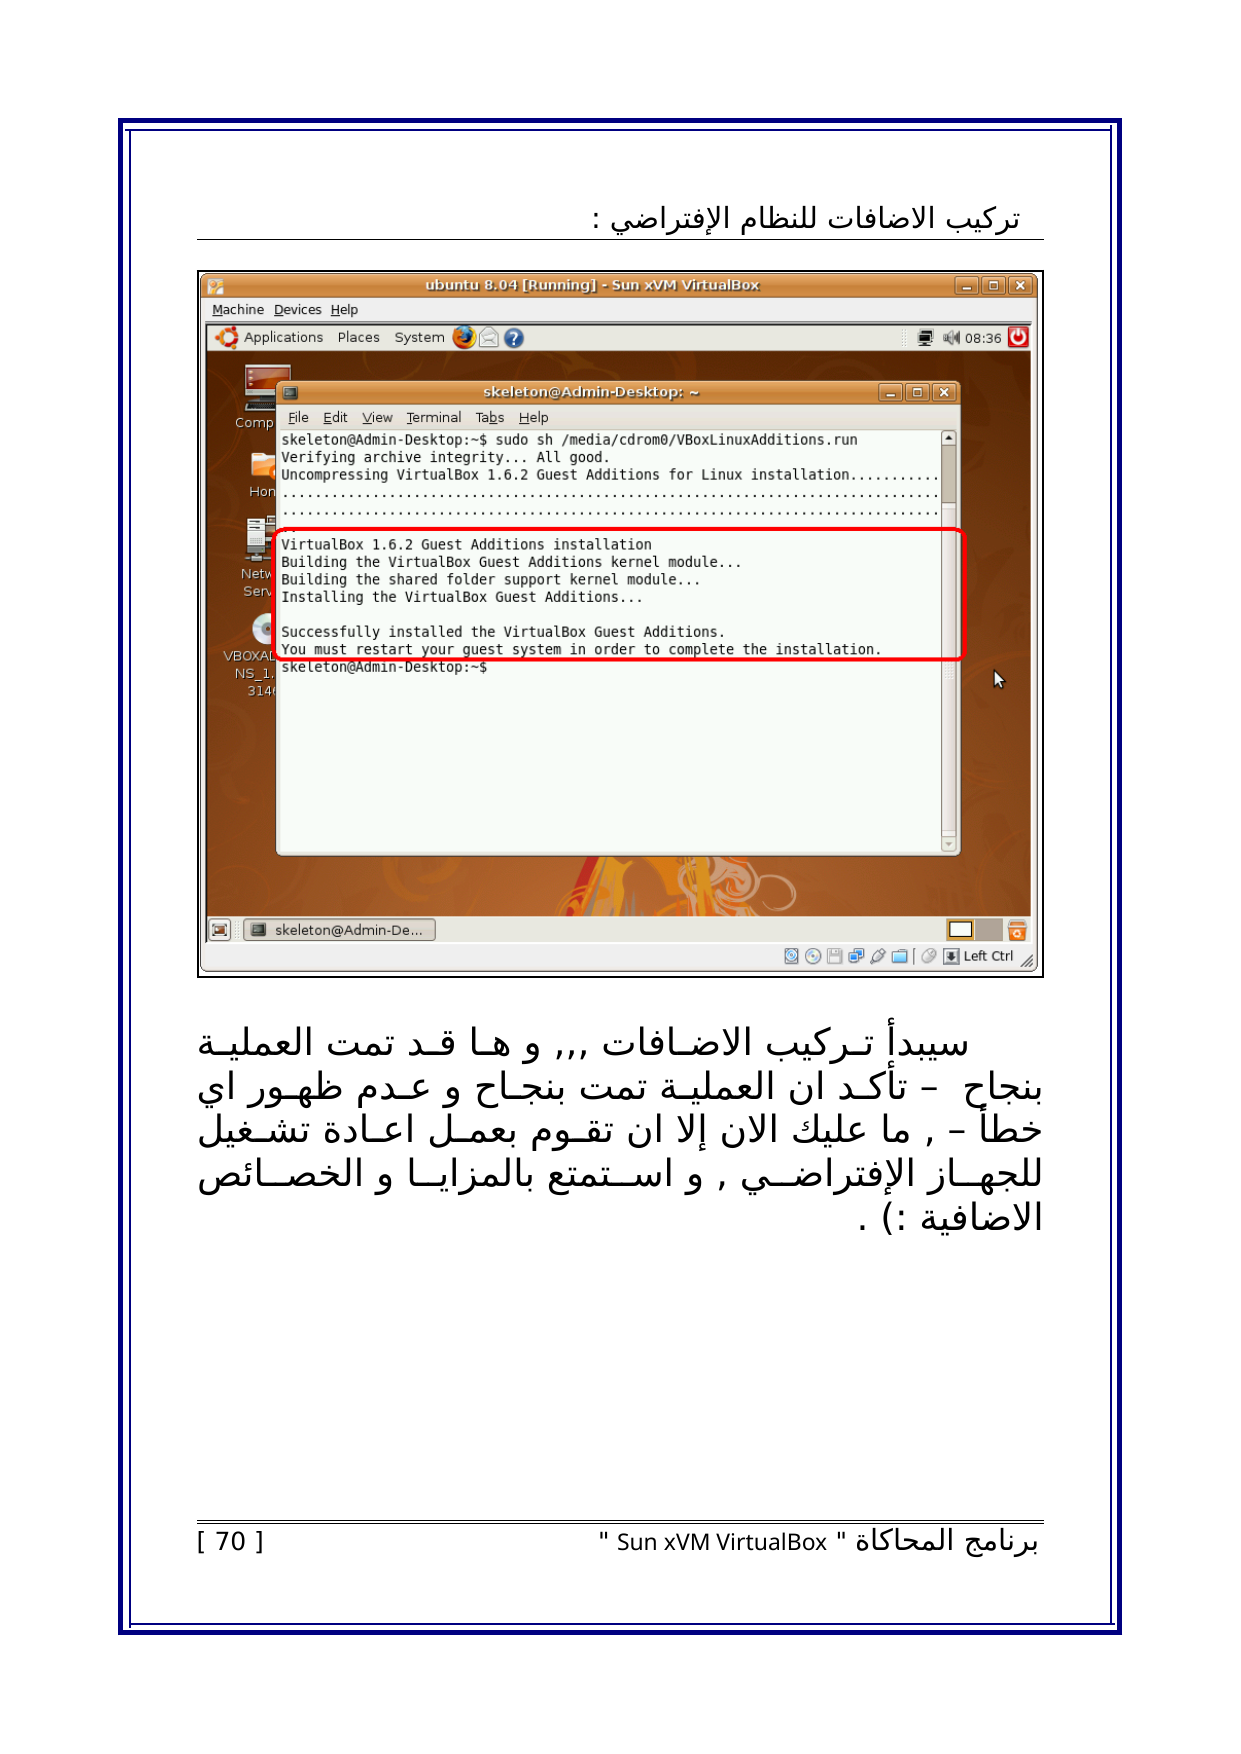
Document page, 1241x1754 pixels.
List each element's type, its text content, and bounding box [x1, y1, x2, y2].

picture [199, 272, 1042, 976]
text سيبدأ تركيب الاضافات ,,, و ها قد تمت العملية بنجاح – تأكد ان العملية تمت بنجاح و عدم ظهور اي خطأ – , ما عليك الان إلا ان تقوم بعمل اعادة تشغيل للجهاز الإفتراضي , و استمتع بالمزايا و الخصائص الاضافية :) . [197, 1021, 1044, 1239]
